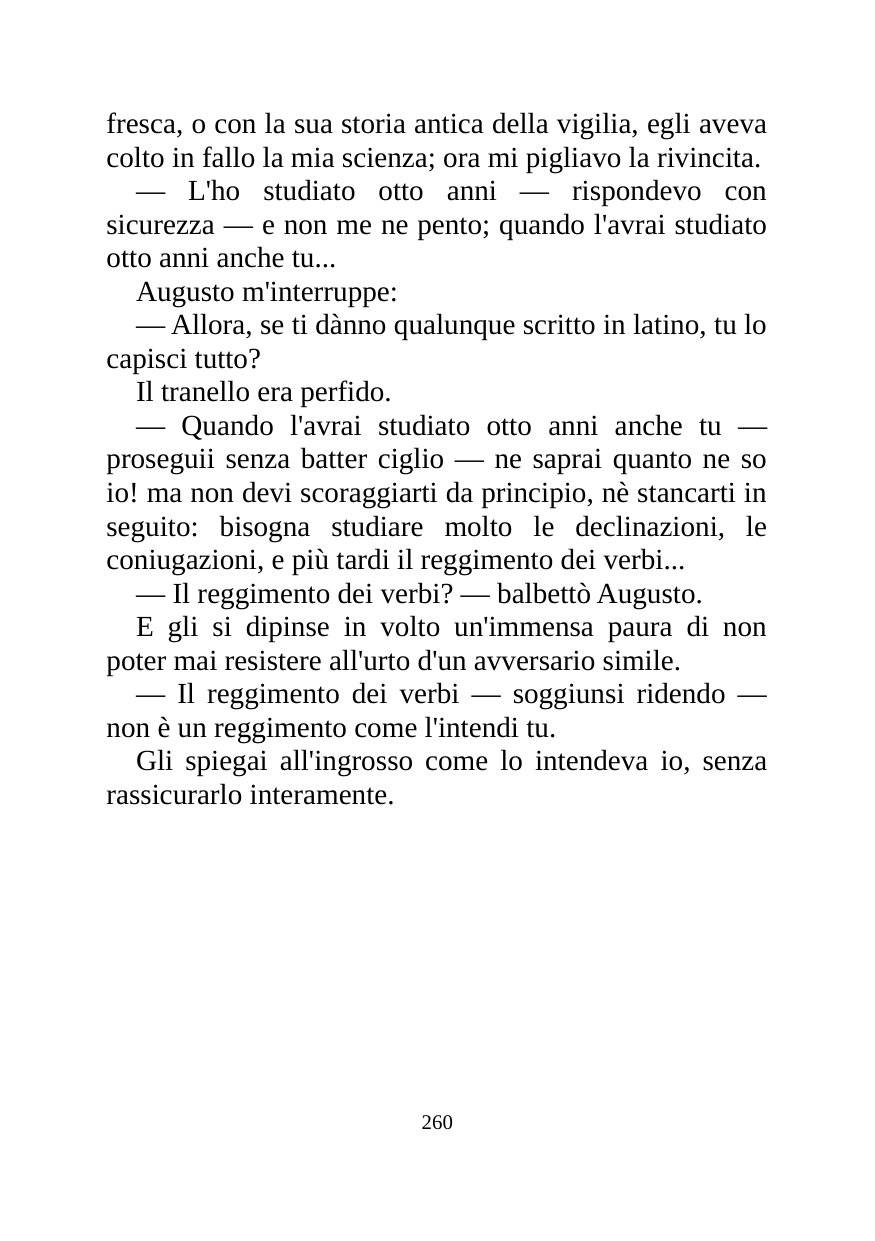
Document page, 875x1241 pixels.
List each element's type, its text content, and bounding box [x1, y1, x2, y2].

text Il tranello era perfido. [106, 374, 768, 408]
text — L'ho studiato otto anni — rispondevo con sicurezza — e non me ne pento; quando l'avrai studiato otto anni anche tu... [106, 173, 768, 274]
text — Il reggimento dei verbi? — balbettò Augusto. [106, 576, 768, 609]
text Gli spiegai all'ingrosso come lo intendeva io, senza rassicurarlo interamente. [106, 743, 768, 811]
text — Allora, se ti dànno qualunque scritto in latino, tu lo capisci tutto? [106, 307, 768, 374]
text fresca, o con la sua storia antica della vigilia, egli aveva colto in fallo la mia scienza; ora mi pigliavo la rivincita. [106, 106, 768, 173]
text — Quando l'avrai studiato otto anni anche tu — proseguii senza batter ciglio — ne saprai quanto ne so io! ma non devi scoraggiarti da principio, nè stancarti in seguito: bisogna studiare molto le declinazioni, le coniugazioni, e più tardi il reggimento dei verbi... [106, 408, 768, 576]
text Augusto m'interruppe: [106, 274, 768, 307]
text — Il reggimento dei verbi — soggiunsi ridendo — non è un reggimento come l'intendi tu. [106, 676, 768, 743]
text E gli si dipinse in volto un'immensa paura di non poter mai resistere all'urto d'un avversario simile. [106, 609, 768, 676]
